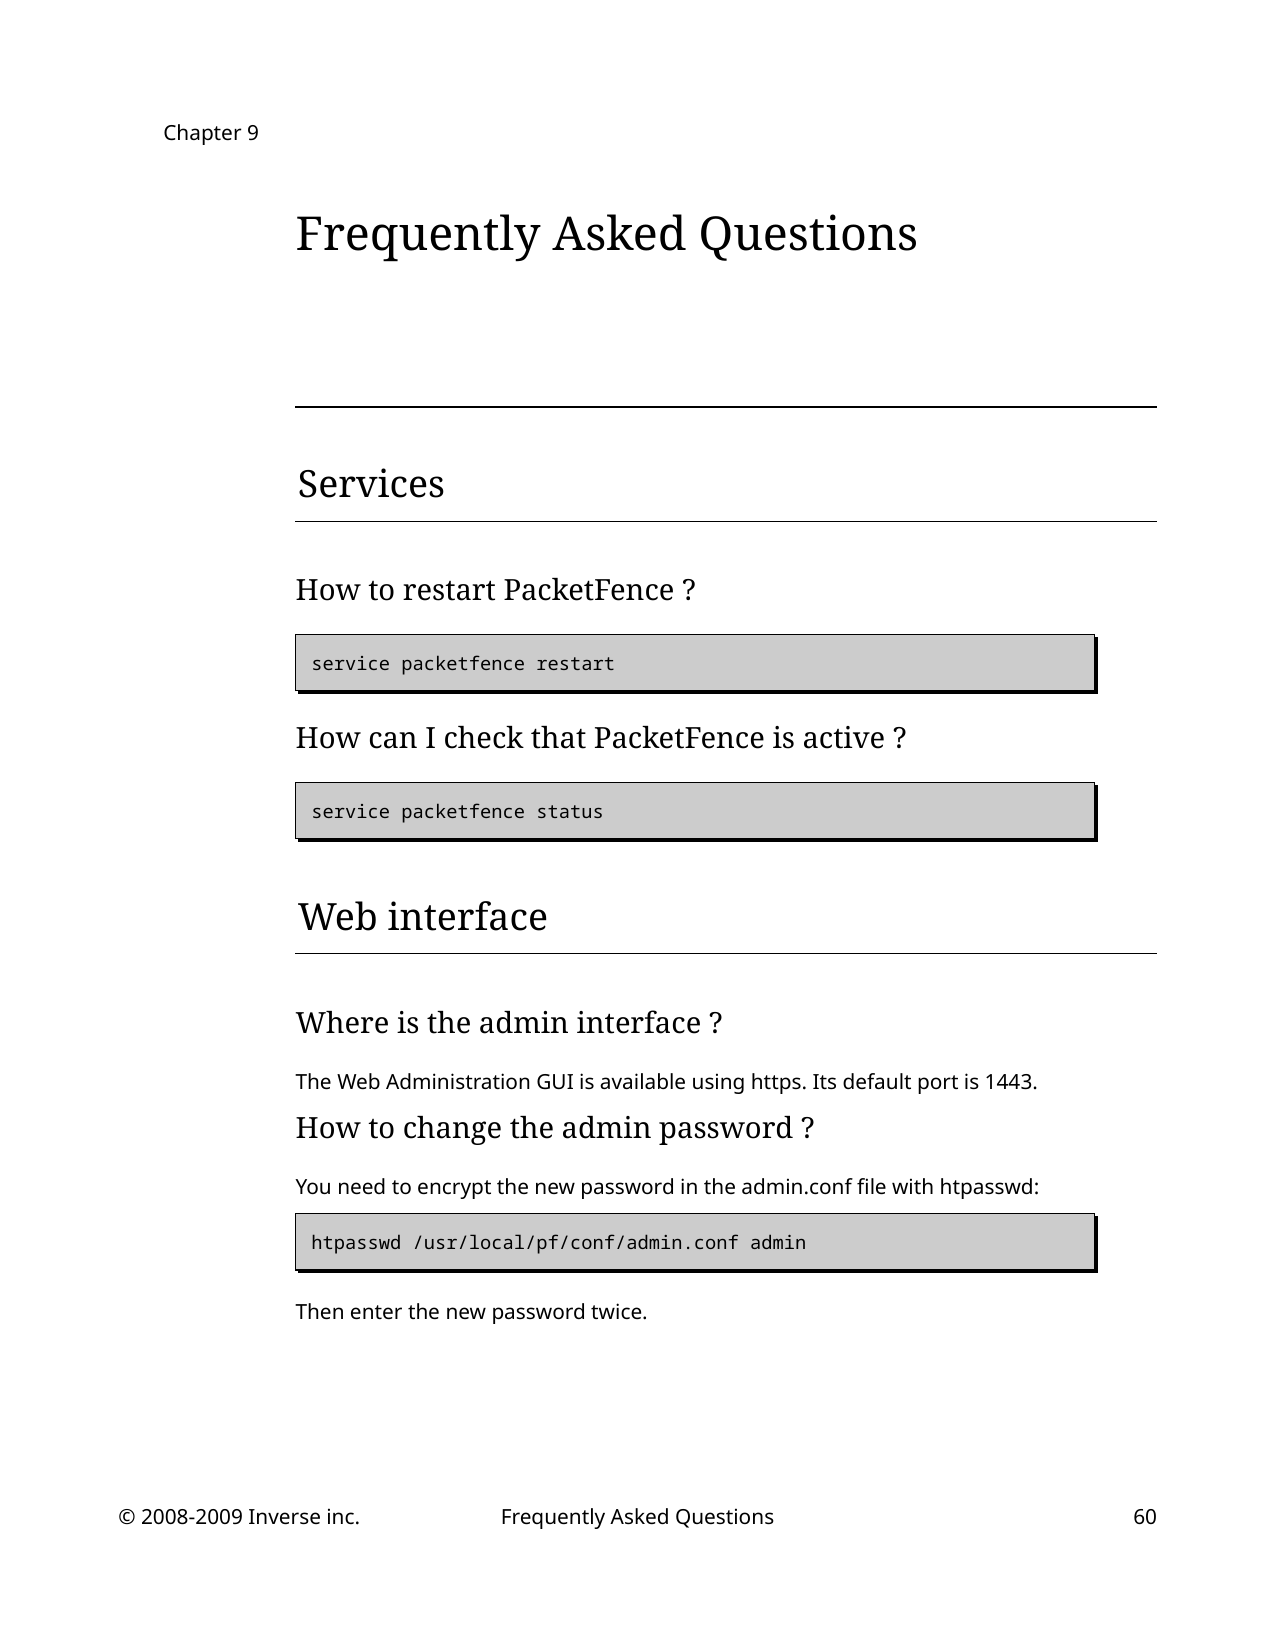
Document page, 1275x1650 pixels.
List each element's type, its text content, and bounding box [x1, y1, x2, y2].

text htpasswd /usr/local/pf/conf/admin.conf admin [296, 1214, 1094, 1269]
subtitle How to restart PacketFence ? [295, 569, 1157, 609]
text The Web Administration GUI is available using https. Its default port is 1443. [295, 1067, 1157, 1095]
text service packetfence restart [296, 635, 1094, 690]
subtitle How to change the admin password ? [295, 1108, 1157, 1147]
subtitle Frequently Asked Questions [295, 201, 1157, 406]
subtitle Services [295, 458, 1157, 521]
text You need to encrypt the new password in the admin.conf file with htpasswd: [295, 1172, 1157, 1201]
subtitle How can I check that PacketFence is active ? [295, 718, 1157, 757]
subtitle Web interface [295, 891, 1157, 953]
text Then enter the new password twice. [295, 1297, 1157, 1325]
subtitle Where is the admin interface ? [295, 1002, 1157, 1042]
text service packetfence status [296, 783, 1094, 838]
